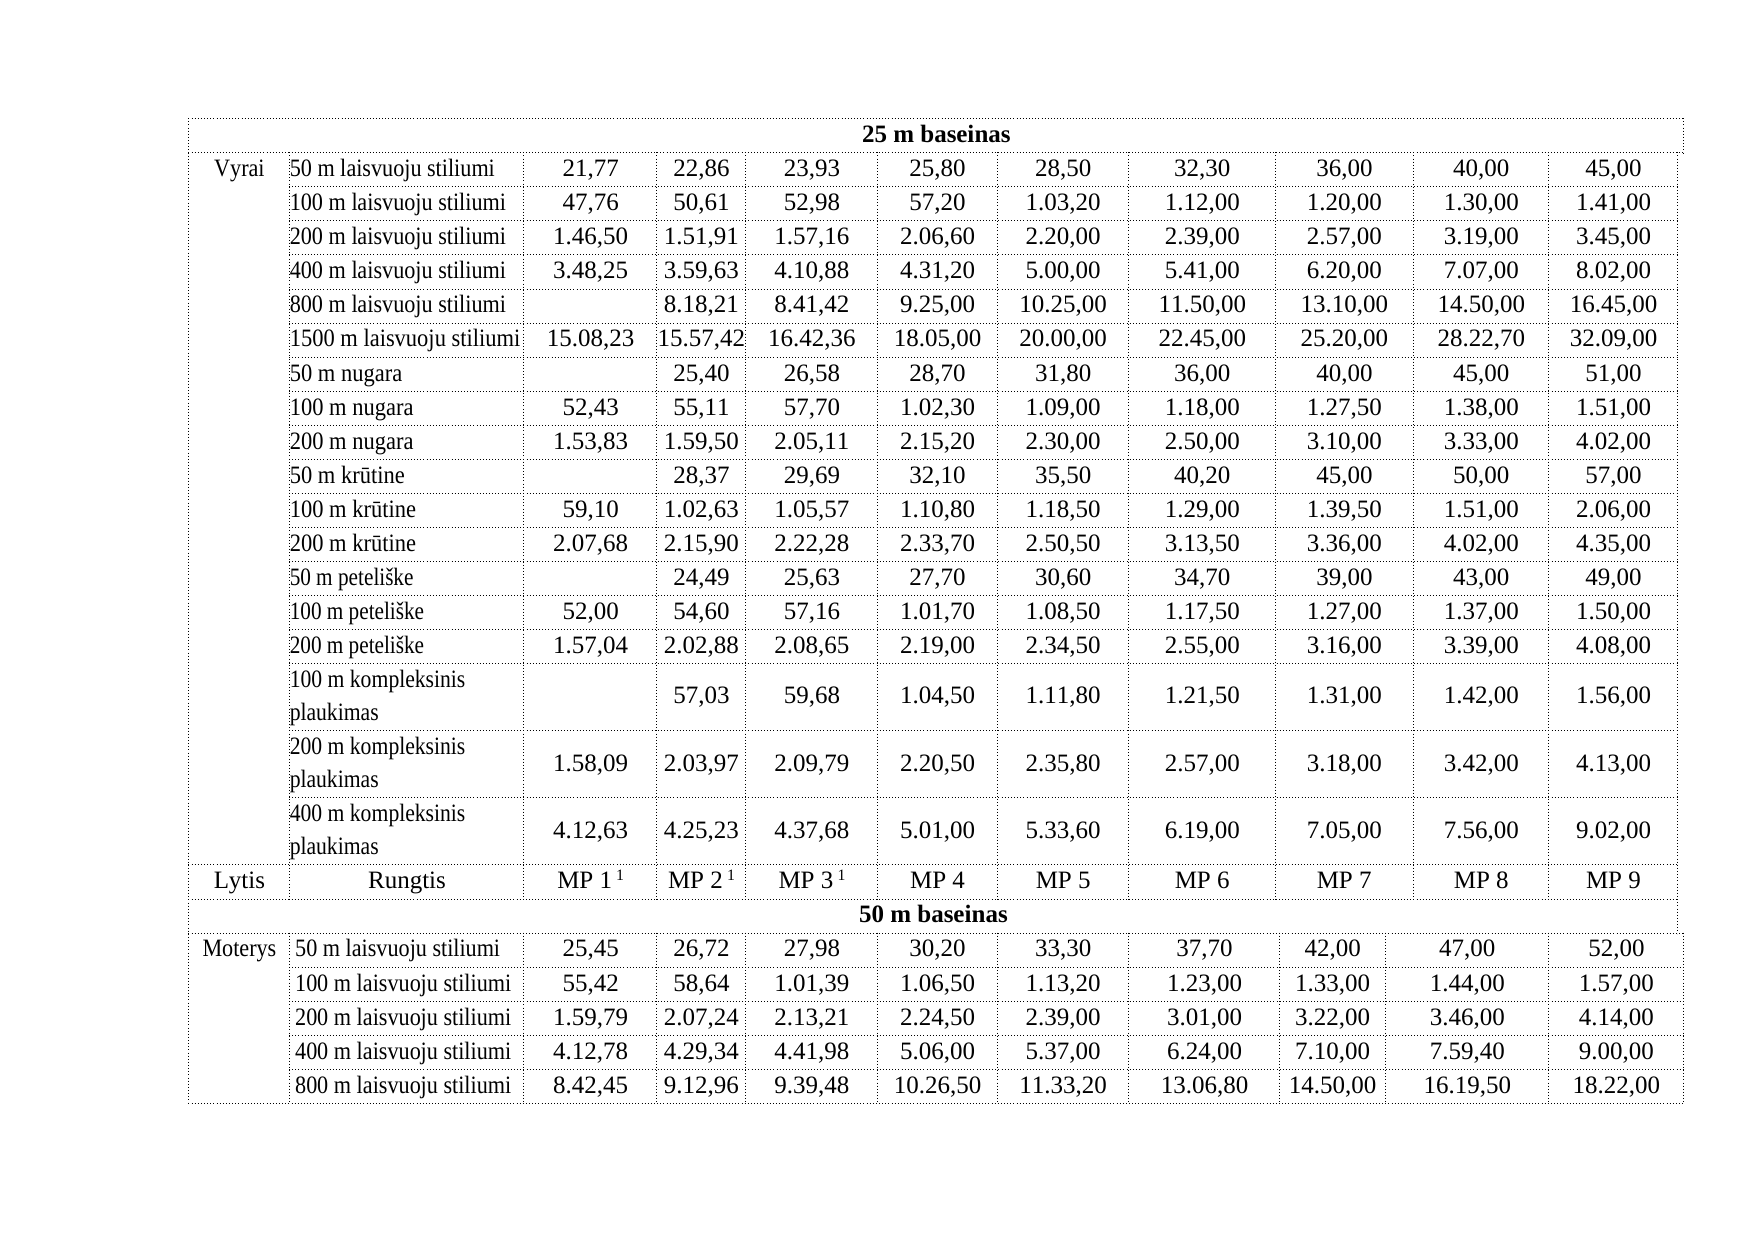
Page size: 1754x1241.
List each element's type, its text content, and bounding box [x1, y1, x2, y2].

table_cell 2.07,68 [524, 527, 657, 561]
table_cell 2.06,60 [878, 220, 997, 254]
table_cell 8.42,45 [524, 1069, 657, 1103]
table_cell 400 m laisvuoju stiliumi [290, 254, 524, 288]
table_cell 25,40 [657, 357, 746, 391]
table_cell Lytis [189, 864, 289, 898]
table_cell 2.20,50 [878, 730, 997, 797]
table_cell 8.18,21 [657, 289, 746, 322]
table_cell 1.42,00 [1413, 663, 1549, 730]
table_cell 1.09,00 [997, 391, 1129, 425]
table_cell 2.39,00 [1129, 220, 1275, 254]
table_cell 30,60 [997, 561, 1129, 595]
table_cell 4.31,20 [878, 254, 997, 288]
table_cell [1678, 561, 1683, 595]
table_cell 43,00 [1413, 561, 1549, 595]
table_cell 8.41,42 [746, 289, 878, 322]
table_cell 1.57,00 [1549, 967, 1683, 1001]
table_cell [1678, 595, 1683, 629]
table_cell 2.20,00 [997, 220, 1129, 254]
table_cell 50,00 [1413, 459, 1549, 493]
table_cell 1.05,57 [746, 493, 878, 527]
table_cell [1678, 899, 1683, 932]
table_cell 29,69 [746, 459, 878, 493]
table_cell 33,30 [997, 933, 1129, 967]
table_cell 800 m laisvuoju stiliumi [290, 1069, 524, 1103]
table_cell 1.29,00 [1129, 493, 1275, 527]
table_cell 22.45,00 [1129, 323, 1275, 357]
table_cell 4.02,00 [1413, 527, 1549, 561]
table_cell 1.37,00 [1413, 595, 1549, 629]
table_cell 100 m nugara [290, 391, 524, 425]
table_cell 45,00 [1413, 357, 1549, 391]
table_cell 100 m krūtine [290, 493, 524, 527]
table_cell 30,20 [878, 933, 997, 967]
table_cell 1.18,00 [1129, 391, 1275, 425]
table_cell 2.34,50 [997, 629, 1129, 663]
table_cell MP 7 [1275, 864, 1413, 898]
table_cell 50,61 [657, 186, 746, 220]
table_cell [1678, 459, 1683, 493]
table_cell 57,16 [746, 595, 878, 629]
table_cell 1.46,50 [524, 220, 657, 254]
table_cell 5.01,00 [878, 797, 997, 864]
table_cell 52,43 [524, 391, 657, 425]
table_cell 40,20 [1129, 459, 1275, 493]
table_cell 100 m laisvuoju stiliumi [290, 186, 524, 220]
table_cell 37,70 [1129, 933, 1280, 967]
table_cell 2.13,21 [746, 1001, 878, 1035]
table_cell 2.02,88 [657, 629, 746, 663]
table_cell 36,00 [1129, 357, 1275, 391]
table_cell 10.26,50 [878, 1069, 997, 1103]
table_cell 400 m kompleksinis plaukimas [290, 797, 524, 864]
table_cell 7.56,00 [1413, 797, 1549, 864]
table_cell 1.30,00 [1413, 186, 1549, 220]
table_cell 7.59,40 [1385, 1035, 1549, 1069]
table_cell 47,76 [524, 186, 657, 220]
table_cell 58,64 [657, 967, 746, 1001]
table_cell 3.39,00 [1413, 629, 1549, 663]
table_cell 2.39,00 [997, 1001, 1129, 1035]
table_cell [1678, 254, 1683, 288]
table_cell 1.12,00 [1129, 186, 1275, 220]
table_cell 40,00 [1413, 152, 1549, 186]
table_cell 200 m laisvuoju stiliumi [290, 1001, 524, 1035]
table_cell 45,00 [1549, 152, 1677, 186]
table_cell 2.55,00 [1129, 629, 1275, 663]
table_cell 1.59,79 [524, 1001, 657, 1035]
table_cell 800 m laisvuoju stiliumi [290, 289, 524, 322]
table_cell 3.33,00 [1413, 425, 1549, 459]
table_cell 4.13,00 [1549, 730, 1677, 797]
table_cell 25,80 [878, 152, 997, 186]
table_cell 1.08,50 [997, 595, 1129, 629]
table_cell 55,11 [657, 391, 746, 425]
table_cell MP 3 1 [746, 864, 878, 898]
table_cell [1678, 864, 1683, 898]
table_cell 4.35,00 [1549, 527, 1677, 561]
table_cell 1.23,00 [1129, 967, 1280, 1001]
table_cell 3.48,25 [524, 254, 657, 288]
table_cell 1.20,00 [1275, 186, 1413, 220]
table_cell [1678, 629, 1683, 663]
table_cell 5.00,00 [997, 254, 1129, 288]
table_cell 13.06,80 [1129, 1069, 1280, 1103]
table_cell 200 m peteliške [290, 629, 524, 663]
table_cell 1.21,50 [1129, 663, 1275, 730]
table_cell MP 8 [1413, 864, 1549, 898]
table_cell 1.58,09 [524, 730, 657, 797]
table_cell 2.08,65 [746, 629, 878, 663]
table_cell 51,00 [1549, 357, 1677, 391]
table_cell 2.57,00 [1275, 220, 1413, 254]
table_cell MP 9 [1549, 864, 1677, 898]
table_cell MP 5 [997, 864, 1129, 898]
table_cell 49,00 [1549, 561, 1677, 595]
table_cell [1678, 357, 1683, 391]
table_cell 54,60 [657, 595, 746, 629]
table_cell 52,98 [746, 186, 878, 220]
table_cell 2.57,00 [1129, 730, 1275, 797]
table_cell 21,77 [524, 152, 657, 186]
table_cell 2.24,50 [878, 1001, 997, 1035]
table_cell 1.51,91 [657, 220, 746, 254]
table_cell 57,00 [1549, 459, 1677, 493]
table_cell 2.35,80 [997, 730, 1129, 797]
table_cell 27,70 [878, 561, 997, 595]
table_cell 4.02,00 [1549, 425, 1677, 459]
table_cell 9.39,48 [746, 1069, 878, 1103]
table_cell 42,00 [1280, 933, 1385, 967]
table_cell 50 m nugara [290, 357, 524, 391]
table_cell 27,98 [746, 933, 878, 967]
table_cell 34,70 [1129, 561, 1275, 595]
table_cell 26,58 [746, 357, 878, 391]
table_cell 5.06,00 [878, 1035, 997, 1069]
table_cell 1.31,00 [1275, 663, 1413, 730]
table_cell 1.13,20 [997, 967, 1129, 1001]
table_cell 1.17,50 [1129, 595, 1275, 629]
table_cell 5.33,60 [997, 797, 1129, 864]
table_cell 3.13,50 [1129, 527, 1275, 561]
table_cell 7.05,00 [1275, 797, 1413, 864]
table_cell 50 m baseinas [189, 899, 1677, 932]
table_cell 2.15,20 [878, 425, 997, 459]
table_cell 5.37,00 [997, 1035, 1129, 1069]
table_cell 2.30,00 [997, 425, 1129, 459]
table_cell 1.41,00 [1549, 186, 1677, 220]
table_cell 25,63 [746, 561, 878, 595]
table_cell 9.25,00 [878, 289, 997, 322]
table_cell 57,20 [878, 186, 997, 220]
table_cell MP 2 1 [657, 864, 746, 898]
table_cell 1.56,00 [1549, 663, 1677, 730]
table_cell 18.05,00 [878, 323, 997, 357]
table_cell 2.33,70 [878, 527, 997, 561]
table_cell 2.03,97 [657, 730, 746, 797]
table_cell [1678, 797, 1683, 864]
table_cell 3.22,00 [1280, 1001, 1385, 1035]
table_cell 1.59,50 [657, 425, 746, 459]
table_cell 3.42,00 [1413, 730, 1549, 797]
table_cell 3.16,00 [1275, 629, 1413, 663]
table_cell 1.02,63 [657, 493, 746, 527]
table_cell 50 m peteliške [290, 561, 524, 595]
table_cell 200 m kompleksinis plaukimas [290, 730, 524, 797]
table_cell 22,86 [657, 152, 746, 186]
table_cell 11.33,20 [997, 1069, 1129, 1103]
table_cell Moterys [189, 933, 289, 1103]
table_cell [1678, 152, 1683, 186]
table_cell 25 m baseinas [189, 118, 1683, 152]
table_cell [1678, 425, 1683, 459]
table_cell 6.20,00 [1275, 254, 1413, 288]
table_cell [524, 459, 657, 493]
table_cell 1.51,00 [1413, 493, 1549, 527]
table_cell 1.57,16 [746, 220, 878, 254]
table_cell 25.20,00 [1275, 323, 1413, 357]
table_cell 200 m nugara [290, 425, 524, 459]
table_cell 50 m laisvuoju stiliumi [290, 152, 524, 186]
table_cell 1.11,80 [997, 663, 1129, 730]
table_cell [524, 289, 657, 322]
table_cell 14.50,00 [1280, 1069, 1385, 1103]
table_cell 7.07,00 [1413, 254, 1549, 288]
table_cell Vyrai [189, 152, 289, 864]
table_cell 4.37,68 [746, 797, 878, 864]
table_cell 2.09,79 [746, 730, 878, 797]
table_cell 3.18,00 [1275, 730, 1413, 797]
table_cell [1678, 289, 1683, 322]
table_cell 9.00,00 [1549, 1035, 1683, 1069]
table_cell 16.45,00 [1549, 289, 1677, 322]
table_cell 55,42 [524, 967, 657, 1001]
table_cell 3.59,63 [657, 254, 746, 288]
table_cell 1.50,00 [1549, 595, 1677, 629]
table_cell 1.44,00 [1385, 967, 1549, 1001]
table_cell 8.02,00 [1549, 254, 1677, 288]
table_cell 400 m laisvuoju stiliumi [290, 1035, 524, 1069]
table_cell 3.19,00 [1413, 220, 1549, 254]
table_cell 7.10,00 [1280, 1035, 1385, 1069]
table_cell 52,00 [1549, 933, 1683, 967]
table_cell 100 m laisvuoju stiliumi [290, 967, 524, 1001]
table_cell 4.41,98 [746, 1035, 878, 1069]
table_cell 18.22,00 [1549, 1069, 1683, 1103]
table_cell 4.29,34 [657, 1035, 746, 1069]
table_cell 35,50 [997, 459, 1129, 493]
table_cell 2.15,90 [657, 527, 746, 561]
table_cell 36,00 [1275, 152, 1413, 186]
table_cell 1.53,83 [524, 425, 657, 459]
table_cell 2.50,50 [997, 527, 1129, 561]
table_cell [1678, 323, 1683, 357]
table_cell 100 m kompleksinis plaukimas [290, 663, 524, 730]
table_cell 1.03,20 [997, 186, 1129, 220]
table_cell 1.04,50 [878, 663, 997, 730]
table_cell 15.57,42 [657, 323, 746, 357]
table_cell 25,45 [524, 933, 657, 967]
table_cell 1.01,39 [746, 967, 878, 1001]
table_cell 52,00 [524, 595, 657, 629]
table_cell [1678, 186, 1683, 220]
table_cell 9.12,96 [657, 1069, 746, 1103]
table_cell MP 1 1 [524, 864, 657, 898]
table_cell [1678, 391, 1683, 425]
table_cell 13.10,00 [1275, 289, 1413, 322]
table_cell 16.19,50 [1385, 1069, 1549, 1103]
table_cell 16.42,36 [746, 323, 878, 357]
table_cell 11.50,00 [1129, 289, 1275, 322]
table_cell 200 m laisvuoju stiliumi [290, 220, 524, 254]
table_cell [524, 663, 657, 730]
table_cell 23,93 [746, 152, 878, 186]
table_cell 4.12,78 [524, 1035, 657, 1069]
table_cell 32.09,00 [1549, 323, 1677, 357]
table_cell 28,50 [997, 152, 1129, 186]
table_cell 32,10 [878, 459, 997, 493]
table_cell 1.10,80 [878, 493, 997, 527]
table_cell [1678, 493, 1683, 527]
table_cell 39,00 [1275, 561, 1413, 595]
table_cell [1678, 220, 1683, 254]
table_cell 3.10,00 [1275, 425, 1413, 459]
table_cell 28.22,70 [1413, 323, 1549, 357]
table_cell 3.45,00 [1549, 220, 1677, 254]
table_cell 1.33,00 [1280, 967, 1385, 1001]
table_cell 4.08,00 [1549, 629, 1677, 663]
table_cell 1.51,00 [1549, 391, 1677, 425]
table_cell 4.14,00 [1549, 1001, 1683, 1035]
table_cell 2.05,11 [746, 425, 878, 459]
table_cell 24,49 [657, 561, 746, 595]
table_cell 6.24,00 [1129, 1035, 1280, 1069]
table_cell 200 m krūtine [290, 527, 524, 561]
table_cell [524, 357, 657, 391]
table_cell 1.18,50 [997, 493, 1129, 527]
table_cell 1500 m laisvuoju stiliumi [290, 323, 524, 357]
table_cell [1678, 663, 1683, 730]
table_cell 1.57,04 [524, 629, 657, 663]
table_cell 1.06,50 [878, 967, 997, 1001]
table_cell 57,70 [746, 391, 878, 425]
table_cell 6.19,00 [1129, 797, 1275, 864]
table_cell 50 m krūtine [290, 459, 524, 493]
table_cell 28,37 [657, 459, 746, 493]
table_cell MP 4 [878, 864, 997, 898]
table_cell 9.02,00 [1549, 797, 1677, 864]
table_cell 5.41,00 [1129, 254, 1275, 288]
table_cell 3.01,00 [1129, 1001, 1280, 1035]
table_cell 59,68 [746, 663, 878, 730]
table_cell [1678, 527, 1683, 561]
table_cell 2.50,00 [1129, 425, 1275, 459]
table_cell 1.38,00 [1413, 391, 1549, 425]
table_cell 40,00 [1275, 357, 1413, 391]
table_cell 32,30 [1129, 152, 1275, 186]
table_cell 3.36,00 [1275, 527, 1413, 561]
table_cell 57,03 [657, 663, 746, 730]
table_cell 31,80 [997, 357, 1129, 391]
table_cell 2.22,28 [746, 527, 878, 561]
table_cell 47,00 [1385, 933, 1549, 967]
table_cell 26,72 [657, 933, 746, 967]
table_cell 1.02,30 [878, 391, 997, 425]
table_cell 4.12,63 [524, 797, 657, 864]
table_cell 1.27,00 [1275, 595, 1413, 629]
table_cell Rungtis [290, 864, 524, 898]
table_cell 1.01,70 [878, 595, 997, 629]
table_cell 20.00,00 [997, 323, 1129, 357]
table_cell 10.25,00 [997, 289, 1129, 322]
table_cell 15.08,23 [524, 323, 657, 357]
table_cell 2.06,00 [1549, 493, 1677, 527]
table_cell 14.50,00 [1413, 289, 1549, 322]
table_cell 2.19,00 [878, 629, 997, 663]
table_cell 28,70 [878, 357, 997, 391]
table_cell 1.27,50 [1275, 391, 1413, 425]
table_cell 4.25,23 [657, 797, 746, 864]
table_cell 100 m peteliške [290, 595, 524, 629]
table_cell 59,10 [524, 493, 657, 527]
table_cell 4.10,88 [746, 254, 878, 288]
table_cell 45,00 [1275, 459, 1413, 493]
table_cell 2.07,24 [657, 1001, 746, 1035]
table_cell MP 6 [1129, 864, 1275, 898]
table_cell [524, 561, 657, 595]
table_cell 3.46,00 [1385, 1001, 1549, 1035]
table_cell 50 m laisvuoju stiliumi [290, 933, 524, 967]
table_cell [1678, 730, 1683, 797]
table_cell 1.39,50 [1275, 493, 1413, 527]
